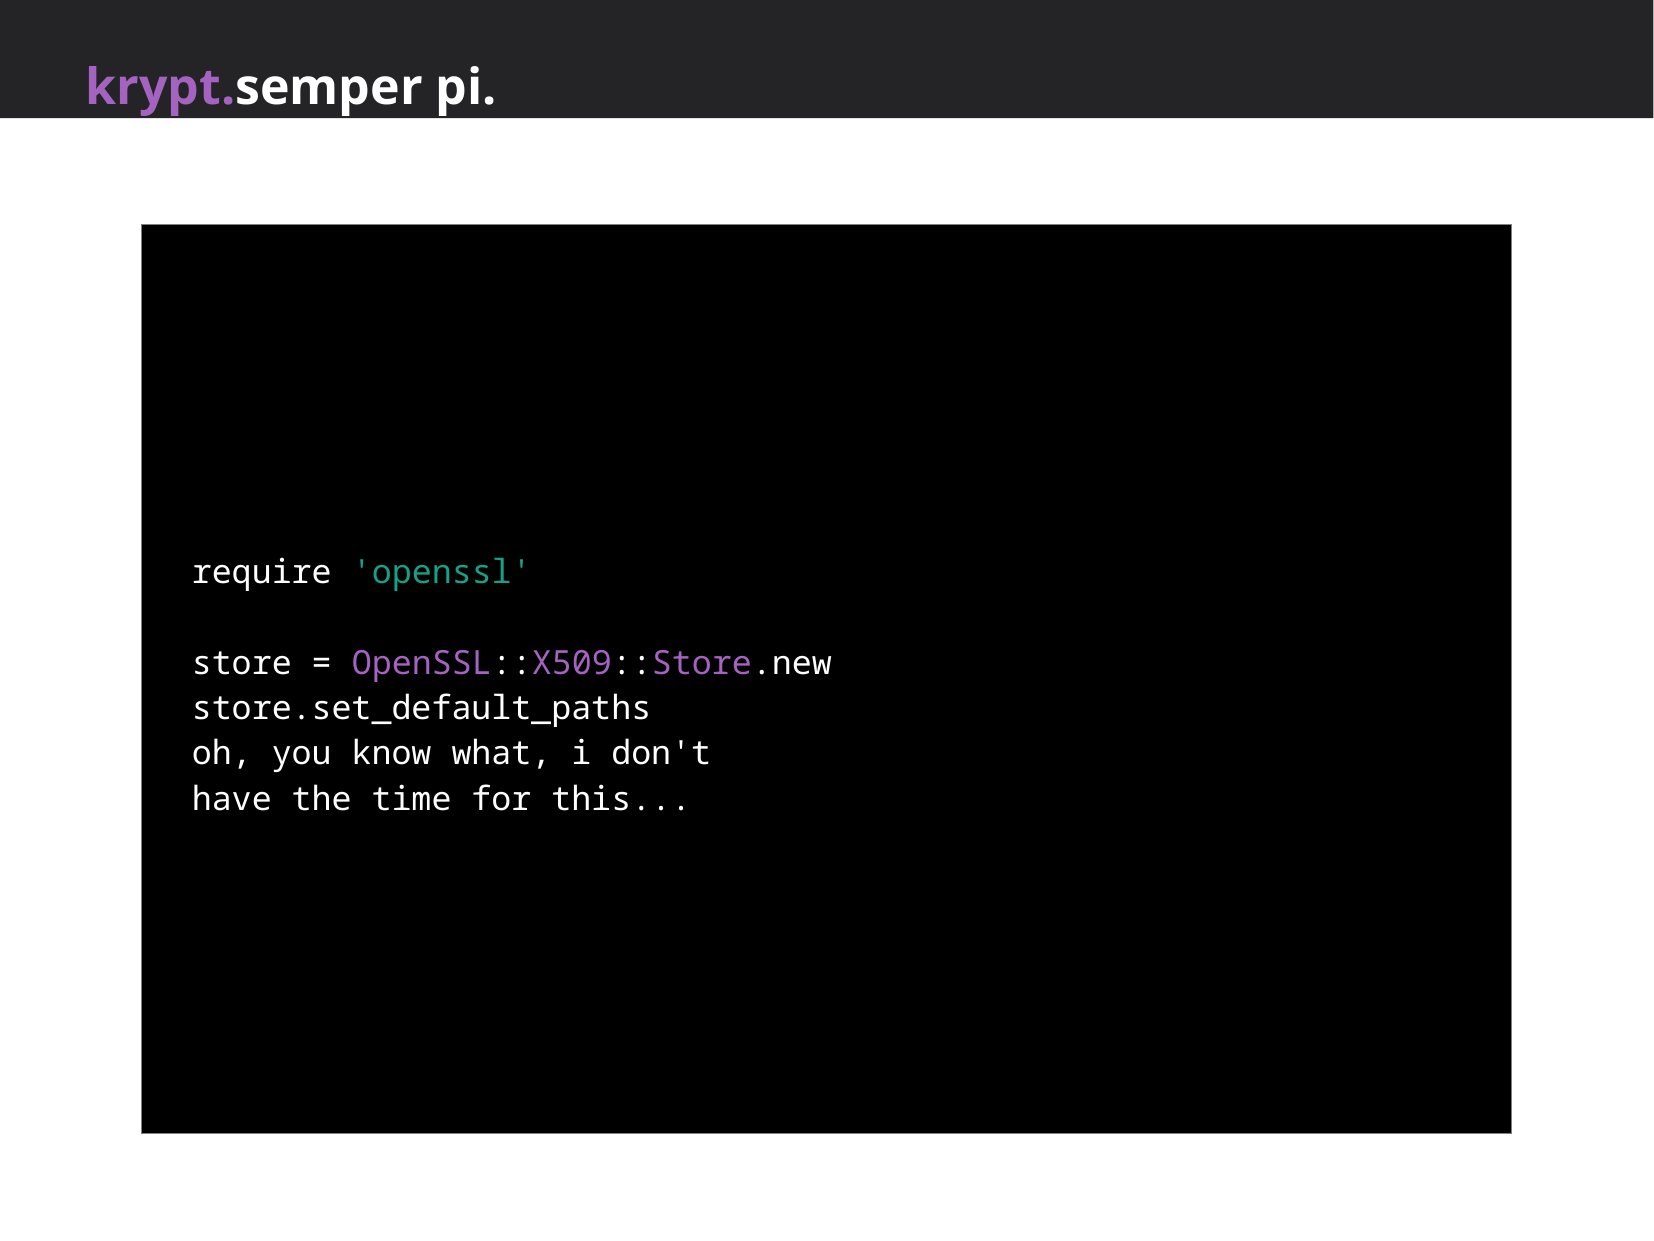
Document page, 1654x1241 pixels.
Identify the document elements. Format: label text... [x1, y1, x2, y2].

text_box require 'openssl' store = OpenSSL::X509::Store.new store.set_default_paths oh, you know what, i don't have the time for this... [177, 224, 1512, 779]
text_box [141, 224, 1512, 1134]
text_box [0, 0, 1654, 119]
text_box krypt.semper pi. [70, 43, 544, 119]
